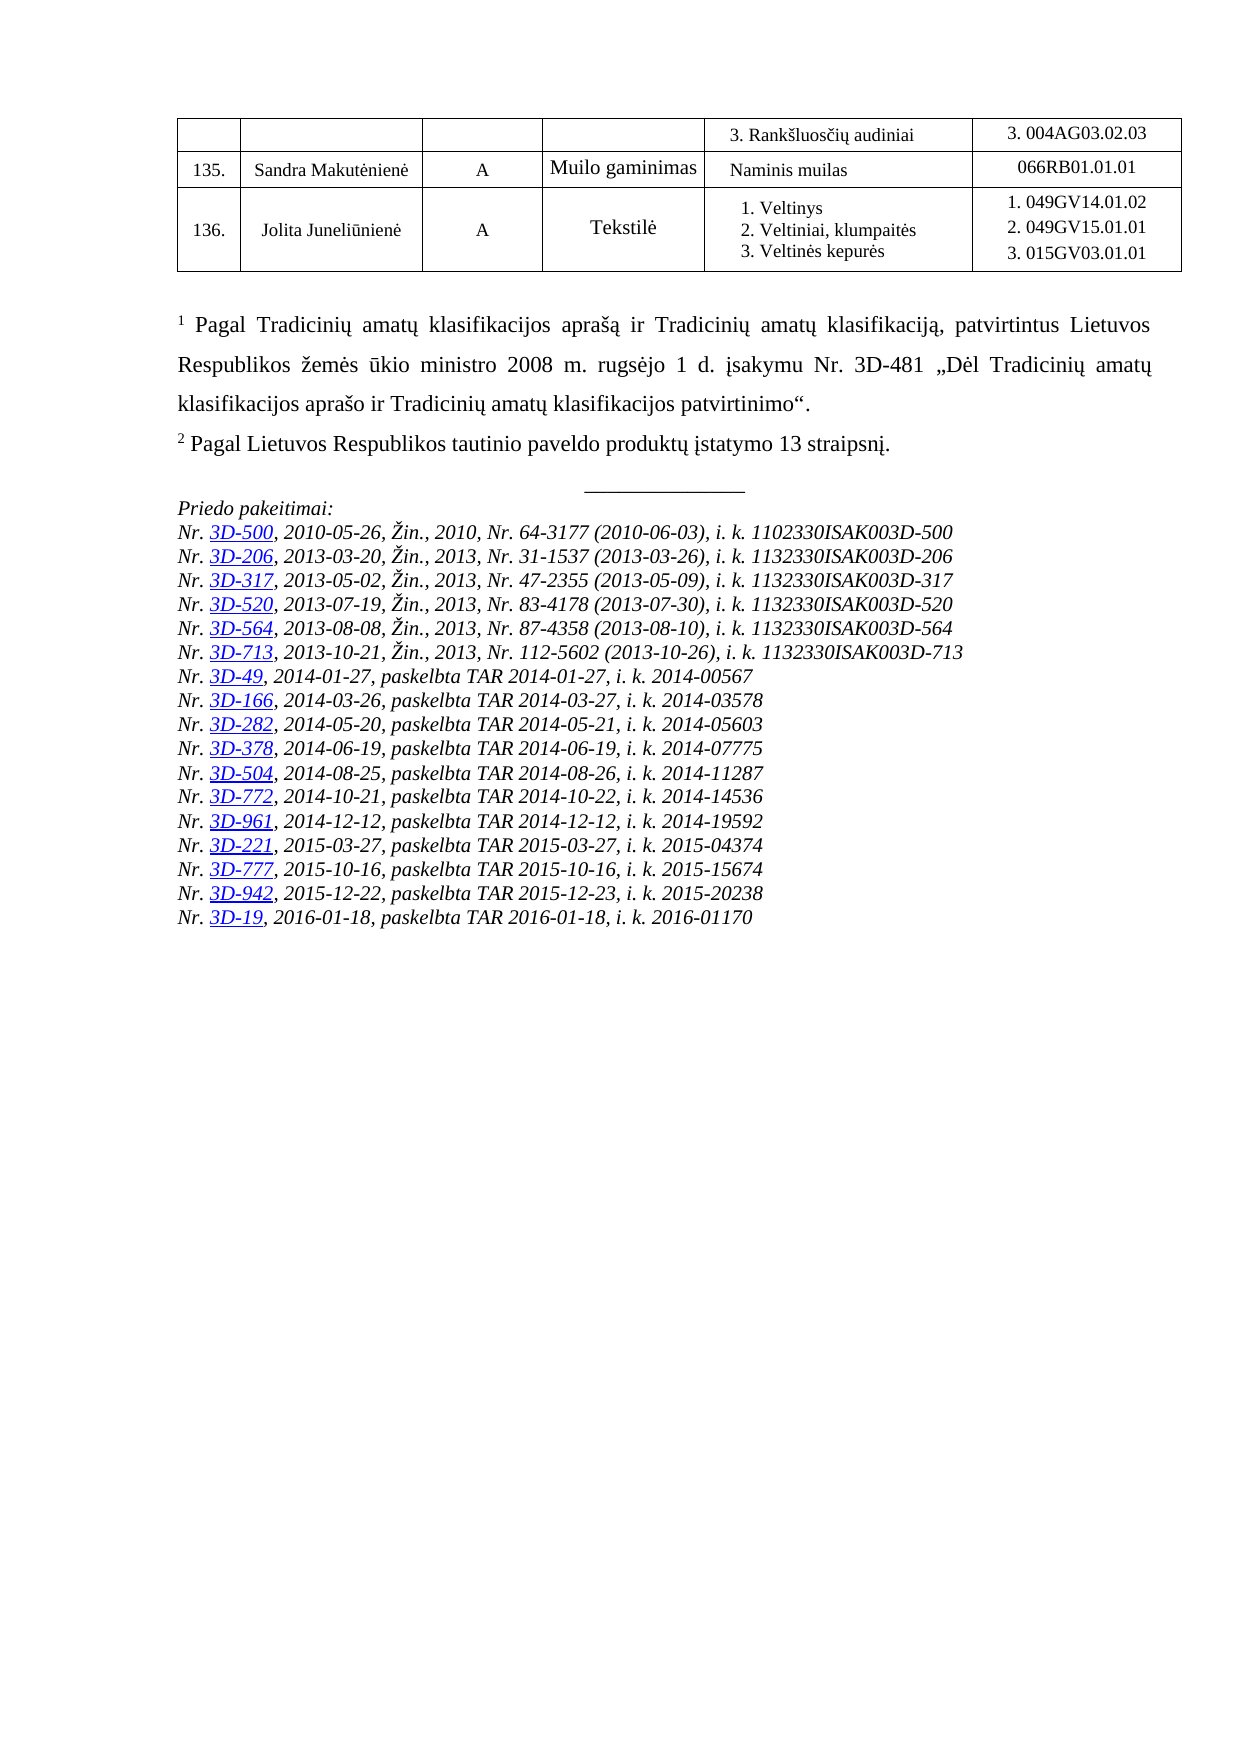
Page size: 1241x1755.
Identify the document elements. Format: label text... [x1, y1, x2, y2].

text 2 Pagal Lietuvos Respublikоs tautinio paveldo produktų įstatymo 13 straipsnį. [177, 430, 1152, 456]
text ______________ [177, 469, 1152, 496]
text Nr. 3D-49, 2014-01-27, paskelbta TAR 2014-01-27, i. k. 2014-00567 [177, 664, 1152, 688]
text Nr. 3D-378, 2014-06-19, paskelbta TAR 2014-06-19, i. k. 2014-07775 [177, 736, 1152, 760]
text Nr. 3D-942, 2015-12-22, paskelbta TAR 2015-12-23, i. k. 2015-20238 [177, 881, 1152, 905]
text Nr. 3D-961, 2014-12-12, paskelbta TAR 2014-12-12, i. k. 2014-19592 [177, 808, 1152, 833]
text Nr. 3D-166, 2014-03-26, paskelbta TAR 2014-03-27, i. k. 2014-03578 [177, 688, 1152, 712]
text Nr. 3D-772, 2014-10-21, paskelbta TAR 2014-10-22, i. k. 2014-14536 [177, 784, 1152, 808]
text Nr. 3D-206, 2013-03-20, Žin., 2013, Nr. 31-1537 (2013-03-26), i. k. 1132330ISAK003D-206 [177, 544, 1152, 568]
text Nr. 3D-564, 2013-08-08, Žin., 2013, Nr. 87-4358 (2013-08-10), i. k. 1132330ISAK003D-564 [177, 616, 1152, 640]
text Nr. 3D-777, 2015-10-16, paskelbta TAR 2015-10-16, i. k. 2015-15674 [177, 857, 1152, 881]
text 1 Pagal Tradicinių amatų klasifikacijos aprašą ir Tradicinių amatų klasifikaciją, patvirtintus Lietuvos Respublikоs žemės ūkio ministro 2008 m. rugsėjo 1 d. įsakymu Nr. 3D-481 „Dėl Tradicinių amatų klasifikacijos aprašo ir Tradicinių amatų klasifikacijos patvirtinimo“. [177, 311, 1152, 417]
text Nr. 3D-504, 2014-08-25, paskelbta TAR 2014-08-26, i. k. 2014-11287 [177, 760, 1152, 784]
text Nr. 3D-713, 2013-10-21, Žin., 2013, Nr. 112-5602 (2013-10-26), i. k. 1132330ISAK003D-713 [177, 640, 1152, 664]
text Nr. 3D-500, 2010-05-26, Žin., 2010, Nr. 64-3177 (2010-06-03), i. k. 1102330ISAK003D-500 [177, 520, 1152, 544]
text Nr. 3D-282, 2014-05-20, paskelbta TAR 2014-05-21, i. k. 2014-05603 [177, 712, 1152, 736]
text Nr. 3D-221, 2015-03-27, paskelbta TAR 2015-03-27, i. k. 2015-04374 [177, 833, 1152, 857]
text Nr. 3D-317, 2013-05-02, Žin., 2013, Nr. 47-2355 (2013-05-09), i. k. 1132330ISAK003D-317 [177, 568, 1152, 592]
text Nr. 3D-19, 2016-01-18, paskelbta TAR 2016-01-18, i. k. 2016-01170 [177, 905, 1152, 929]
text Priedo pakeitimai: [177, 496, 1152, 520]
text Nr. 3D-520, 2013-07-19, Žin., 2013, Nr. 83-4178 (2013-07-30), i. k. 1132330ISAK003D-520 [177, 592, 1152, 616]
